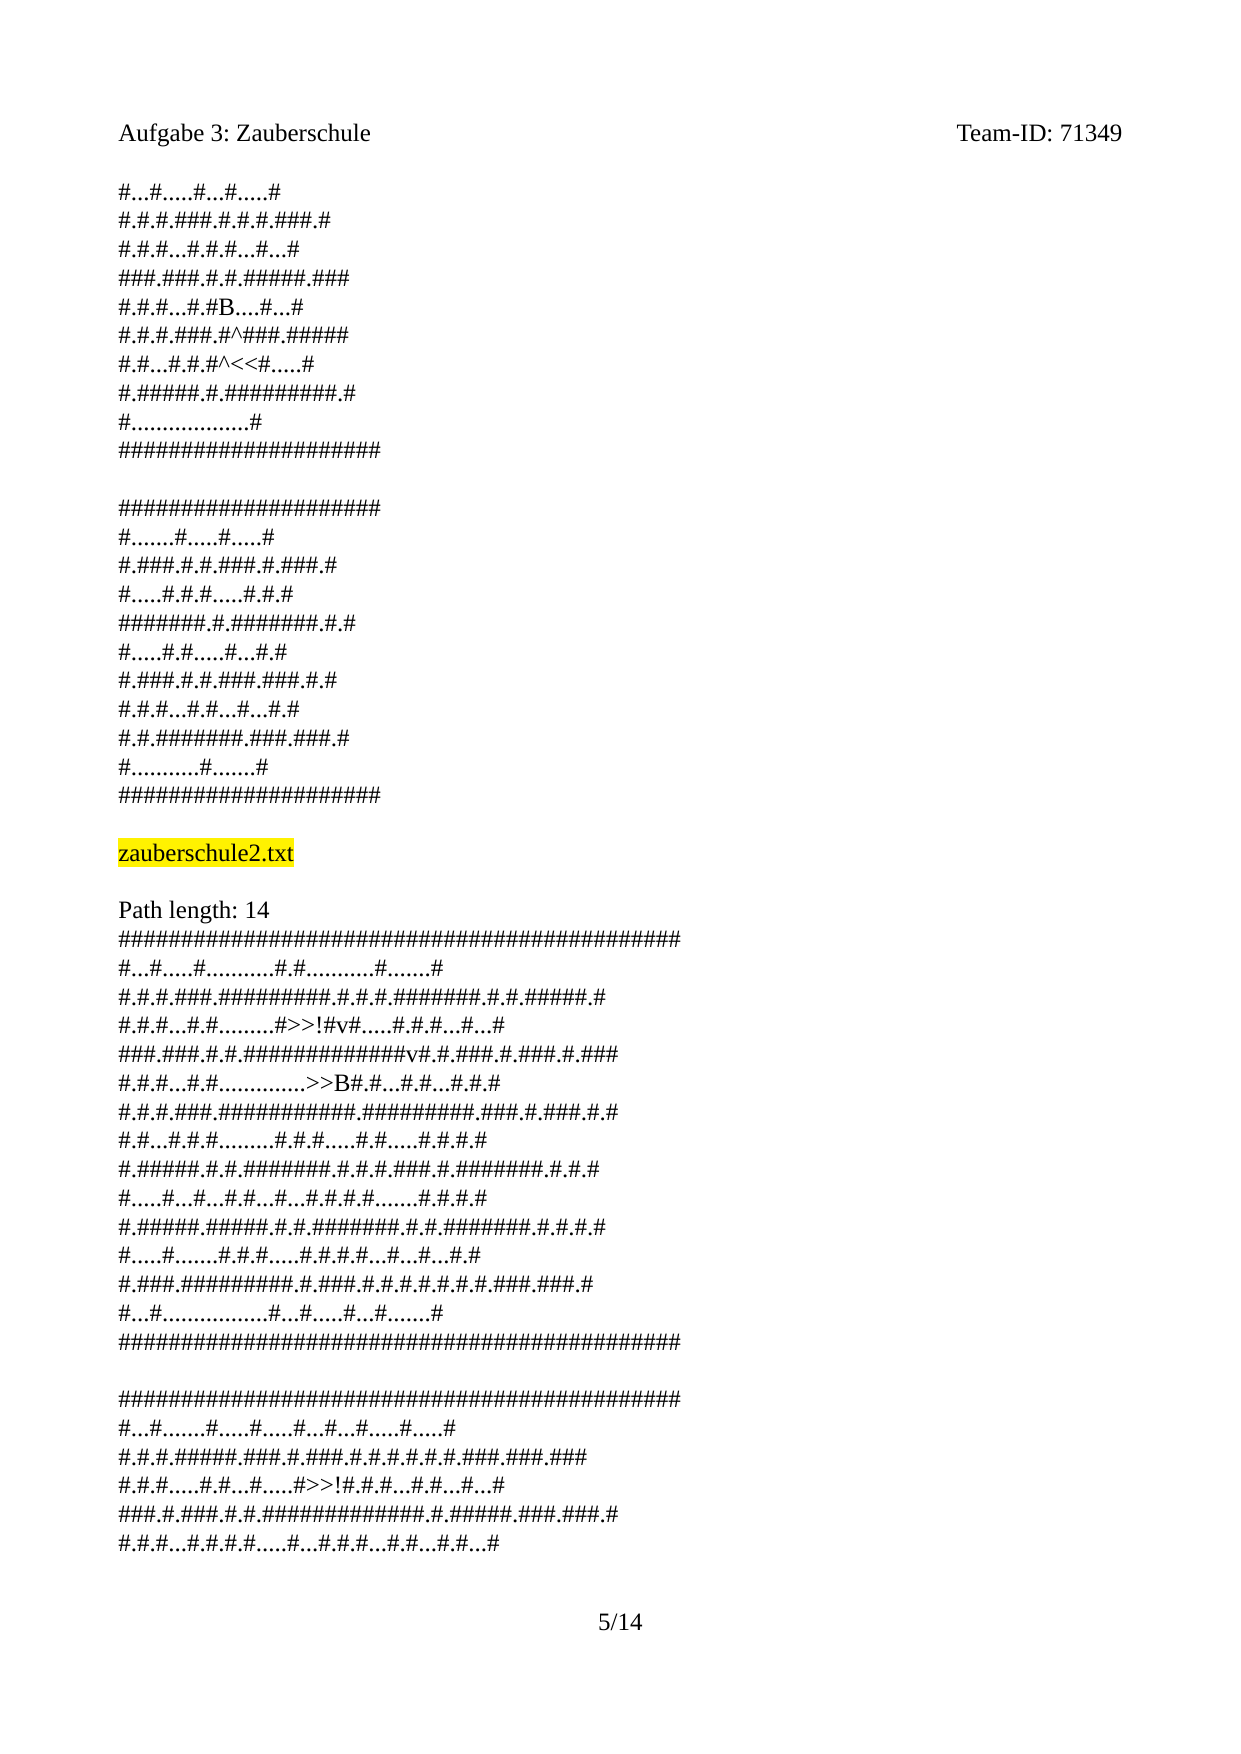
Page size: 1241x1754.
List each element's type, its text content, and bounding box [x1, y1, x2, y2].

text #.#.#.#####.###.#.###.#.#.#.#.#.#.###.###.### [118, 1442, 1122, 1471]
text ##################### [118, 781, 1122, 809]
text ###.###.#.#.#####.### [118, 263, 1122, 292]
text zauberschule2.txt [118, 838, 1122, 867]
text #.#.#.....#.#...#.....#>>!#.#.#...#.#...#...# [118, 1471, 1122, 1499]
text #.###.#.#.###.###.#.# [118, 666, 1122, 694]
text #.....#.......#.#.#.....#.#.#.#...#...#...#.# [118, 1241, 1122, 1269]
text #.#####.#.#########.# [118, 378, 1122, 407]
text #...#.......#.....#.....#...#...#.....#.....# [118, 1413, 1122, 1442]
text #.#.#...#.#B....#...# [118, 292, 1122, 321]
text #.#.#.###.###########.#########.###.#.###.#.# [118, 1097, 1122, 1126]
text ############################################# [118, 1327, 1122, 1356]
text #.#.#...#.#...#...#.# [118, 694, 1122, 723]
text ###.#.###.#.#.#############.#.#####.###.###.# [118, 1499, 1122, 1528]
text #.#####.#.#.#######.#.#.#.###.#.#######.#.#.# [118, 1154, 1122, 1183]
text #.#.#...#.#.#.#.....#...#.#.#...#.#...#.#...# [118, 1528, 1122, 1557]
text #.###.#########.#.###.#.#.#.#.#.#.#.###.###.# [118, 1269, 1122, 1298]
text #.#.#...#.#.#...#...# [118, 234, 1122, 263]
text #.....#.#.....#...#.# [118, 637, 1122, 666]
text #.#.#.###.#########.#.#.#.#######.#.#.#####.# [118, 982, 1122, 1011]
text #...#.....#...#.....# [118, 177, 1122, 206]
text #.....#...#...#.#...#...#.#.#.#.......#.#.#.# [118, 1183, 1122, 1212]
text #.#####.#####.#.#.#######.#.#.#######.#.#.#.# [118, 1212, 1122, 1241]
text #...#.................#...#.....#...#.......# [118, 1298, 1122, 1327]
text #.#...#.#.#^<<#.....# [118, 349, 1122, 378]
text ##################### [118, 493, 1122, 522]
text ############################################# [118, 1384, 1122, 1413]
text #.......#.....#.....# [118, 522, 1122, 551]
text #.#.#######.###.###.# [118, 723, 1122, 752]
text #...................# [118, 407, 1122, 436]
text #...#.....#...........#.#...........#.......# [118, 953, 1122, 982]
text #.#...#.#.#.........#.#.#.....#.#.....#.#.#.# [118, 1126, 1122, 1154]
text #.###.#.#.###.#.###.# [118, 551, 1122, 579]
text ##################### [118, 436, 1122, 464]
text #.....#.#.#.....#.#.# [118, 579, 1122, 608]
text Path length: 14 [118, 896, 1122, 924]
text #.#.#...#.#.........#>>!#v#.....#.#.#...#...# [118, 1011, 1122, 1039]
text #.#.#...#.#..............>>B#.#...#.#...#.#.# [118, 1068, 1122, 1097]
text ###.###.#.#.#############v#.#.###.#.###.#.### [118, 1039, 1122, 1068]
text #######.#.#######.#.# [118, 608, 1122, 637]
text #.#.#.###.#^###.##### [118, 321, 1122, 349]
text #.#.#.###.#.#.#.###.# [118, 206, 1122, 234]
text ############################################# [118, 924, 1122, 953]
text #...........#.......# [118, 752, 1122, 781]
